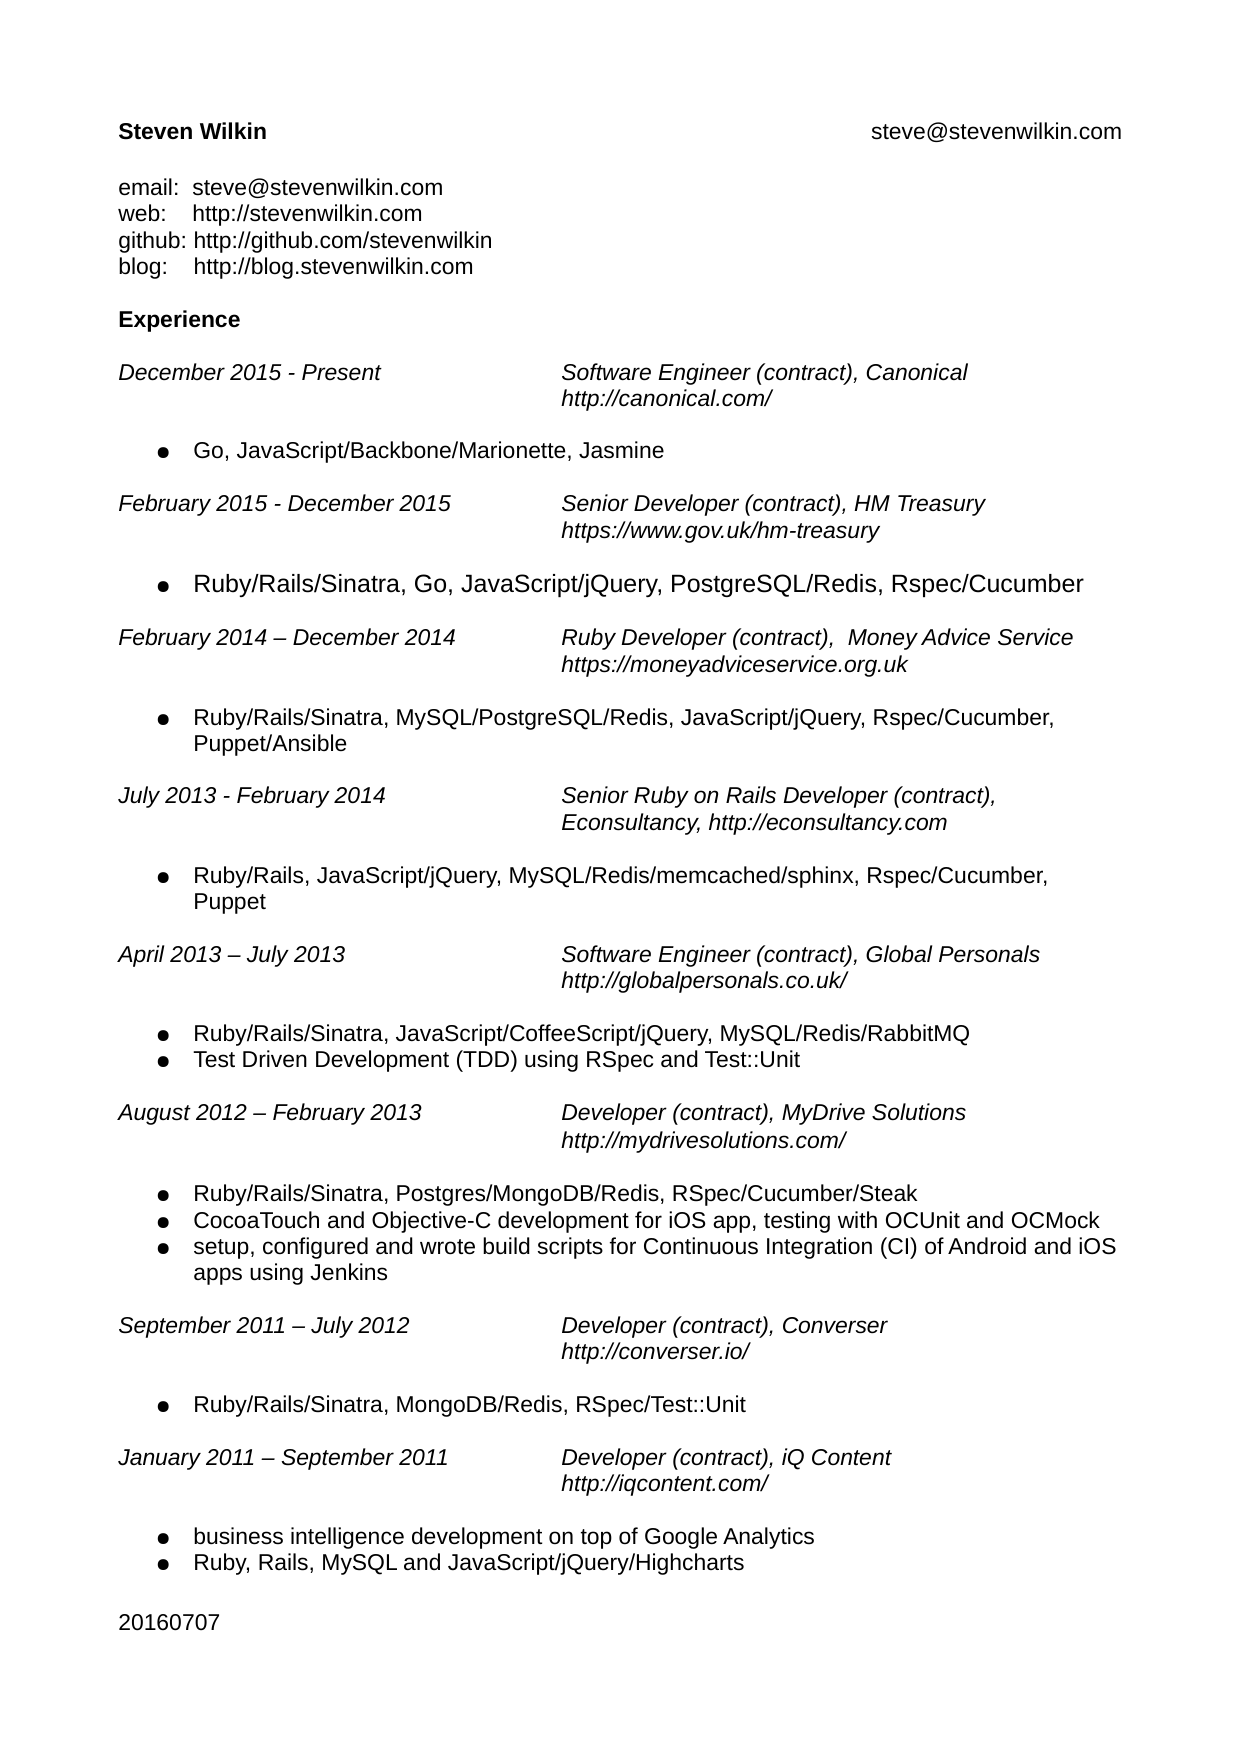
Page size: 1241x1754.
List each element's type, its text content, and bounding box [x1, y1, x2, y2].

text August 2012 – February 2013 Developer (contract), MyDrive Solutions [118, 1099, 1122, 1125]
text email: steve@stevenwilkin.com [118, 174, 1122, 200]
list Ruby/Rails/Sinatra, JavaScript/CoffeeScript/jQuery, MySQL/Redis/RabbitMQ [156, 1020, 1122, 1046]
text web: http://stevenwilkin.com [118, 200, 1122, 227]
text Experience [118, 306, 1122, 332]
list Ruby/Rails, JavaScript/jQuery, MySQL/Redis/memcached/sphinx, Rspec/Cucumber, Puppet [156, 862, 1122, 914]
text February 2015 - December 2015 Senior Developer (contract), HM Treasury [118, 490, 1122, 517]
text December 2015 - Present Software Engineer (contract), Canonical [118, 358, 1122, 385]
list Ruby/Rails/Sinatra, Postgres/MongoDB/Redis, RSpec/Cucumber/Steak [156, 1180, 1122, 1207]
list Ruby/Rails/Sinatra, Go, JavaScript/jQuery, PostgreSQL/Redis, Rspec/Cucumber [156, 569, 1122, 598]
list Go, JavaScript/Backbone/Marionette, Jasmine [156, 437, 1122, 464]
text http://converser.io/ [118, 1338, 1122, 1365]
list CocoaTouch and Objective-C development for iOS app, testing with OCUnit and OCMock [156, 1207, 1122, 1233]
list Ruby/Rails/Sinatra, MongoDB/Redis, RSpec/Test::Unit [156, 1391, 1122, 1417]
text http://mydrivesolutions.com/ [118, 1125, 1122, 1154]
text http://globalpersonals.co.uk/ [118, 967, 1122, 993]
text github: http://github.com/stevenwilkin [118, 227, 1122, 253]
text blog: http://blog.stevenwilkin.com [118, 253, 1122, 279]
text February 2014 – December 2014 Ruby Developer (contract), Money Advice Service [118, 624, 1122, 651]
list Ruby/Rails/Sinatra, MySQL/PostgreSQL/Redis, JavaScript/jQuery, Rspec/Cucumber, Puppet/Ansible [156, 703, 1122, 756]
text http://canonical.com/ [118, 385, 1122, 411]
text January 2011 – September 2011 Developer (contract), iQ Content [118, 1444, 1122, 1470]
text April 2013 – July 2013 Software Engineer (contract), Global Personals [118, 941, 1122, 967]
list Ruby, Rails, MySQL and JavaScript/jQuery/Highcharts [156, 1549, 1122, 1576]
text July 2013 - February 2014 Senior Ruby on Rails Developer (contract), Econsultancy, http://econsultancy.com [118, 782, 1122, 835]
list setup, configured and wrote build scripts for Continuous Integration (CI) of Android and iOS apps using Jenkins [156, 1233, 1122, 1286]
text http://iqcontent.com/ [118, 1470, 1122, 1496]
text https://moneyadviceservice.org.uk [118, 651, 1122, 677]
list Test Driven Development (TDD) using RSpec and Test::Unit [156, 1046, 1122, 1072]
text https://www.gov.uk/hm-treasury [118, 517, 1122, 543]
list business intelligence development on top of Google Analytics [156, 1523, 1122, 1549]
text September 2011 – July 2012 Developer (contract), Converser [118, 1312, 1122, 1338]
